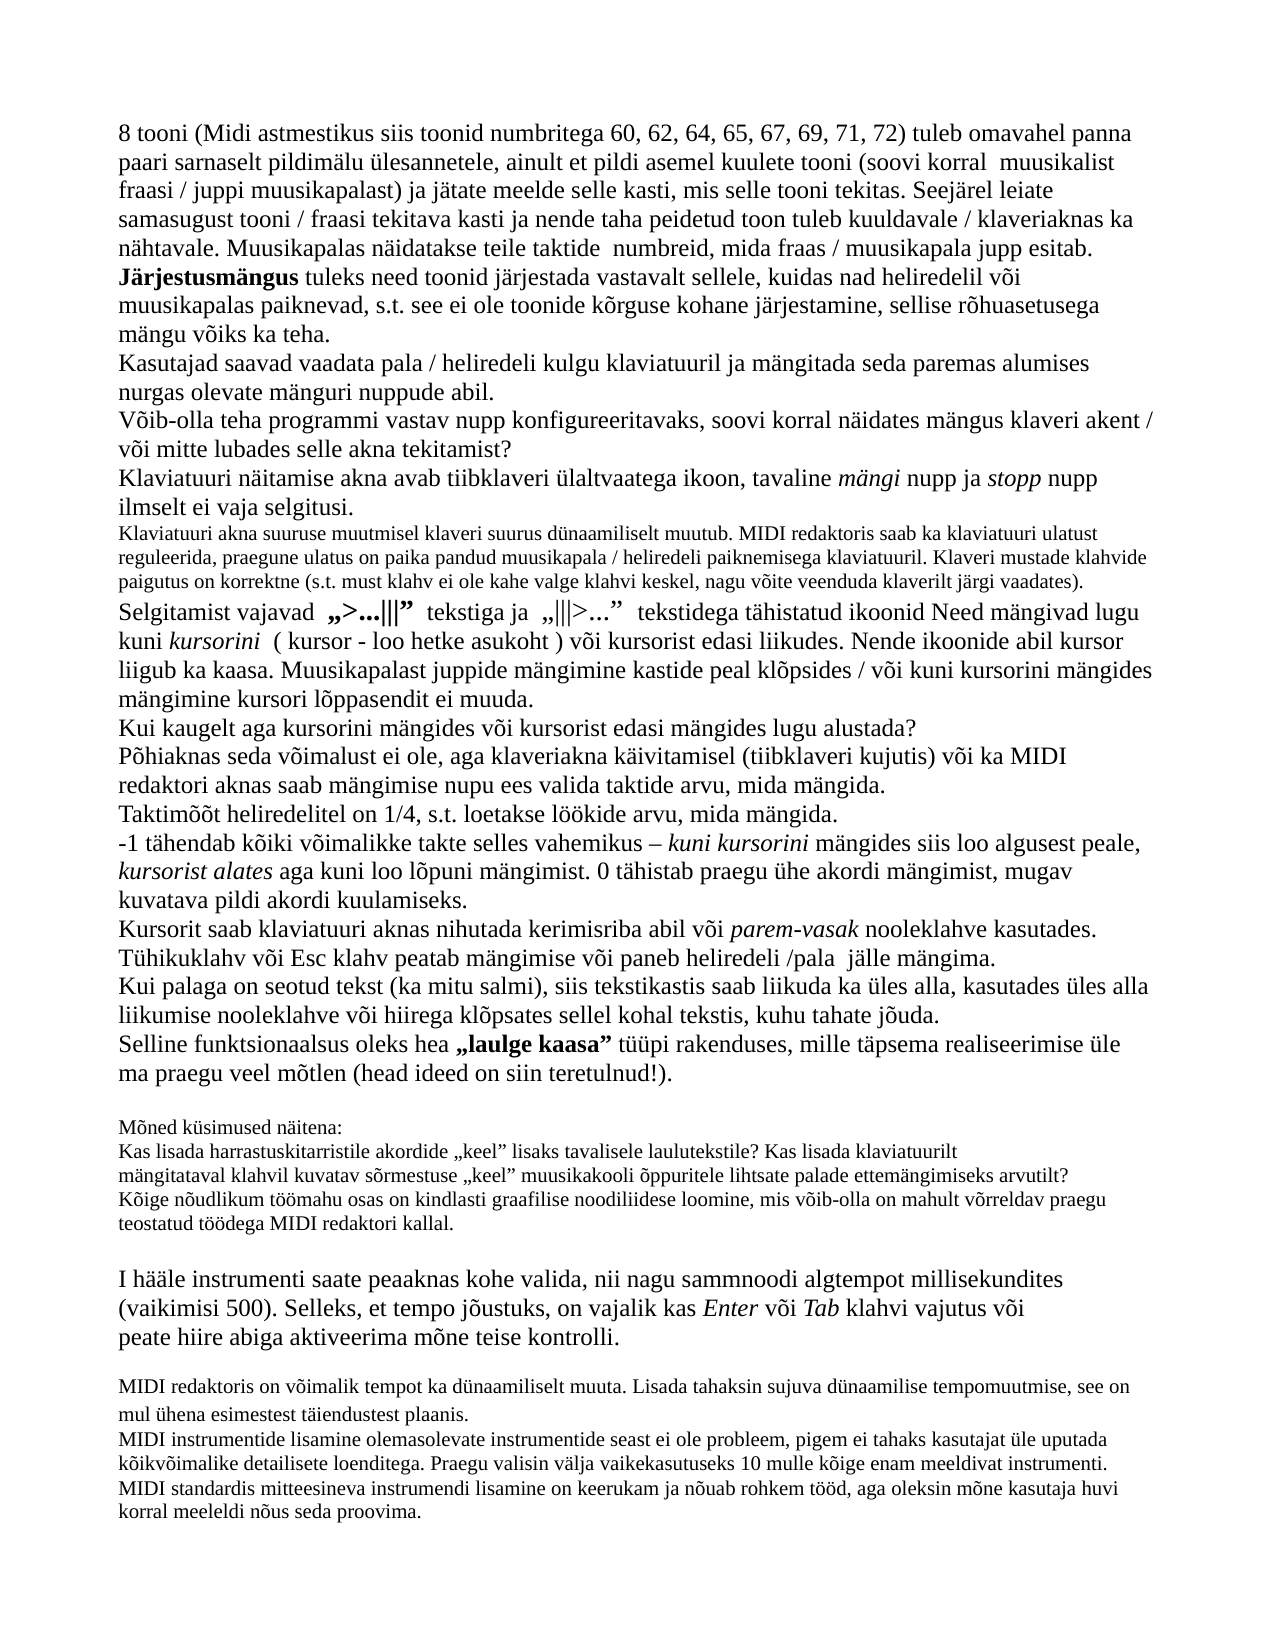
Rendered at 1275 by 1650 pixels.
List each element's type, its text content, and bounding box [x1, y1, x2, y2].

text -1 tähendab kõiki võimalikke takte selles vahemikus – kuni kursorini mängides siis loo algusest peale, [118, 828, 1157, 856]
text I hääle instrumenti saate peaaknas kohe valida, nii nagu sammnoodi algtempot millisekundites (vaikimisi 500). Selleks, et tempo jõustuks, on vajalik kas Enter või Tab klahvi vajutus või [118, 1264, 1157, 1322]
text Kursorit saab klaviatuuri aknas nihutada kerimisriba abil või parem-vasak nooleklahve kasutades. Tühikuklahv või Esc klahv peatab mängimise või paneb heliredeli /pala jälle mängima. [118, 914, 1157, 971]
text Kasutajad saavad vaadata pala / heliredeli kulgu klaviatuuril ja mängitada seda paremas alumises nurgas olevate mänguri nuppude abil. [118, 348, 1157, 406]
text Kas lisada harrastuskitarristile akordide „keel” lisaks tavalisele laulutekstile? Kas lisada klaviatuurilt [118, 1139, 1157, 1163]
text MIDI redaktoris on võimalik tempot ka dünaamiliselt muuta. Lisada tahaksin sujuva dünaamilise tempomuutmise, see on mul ühena esimestest täiendustest plaanis. MIDI instrumentide lisamine olemasolevate instrumentide seast ei ole probleem, pigem ei tahaks kasutajat üle uputada kõikvõimalike detailisete loenditega. Praegu valisin välja vaikekasutuseks 10 mulle kõige enam meeldivat instrumenti. MIDI standardis mitteesineva instrumendi lisamine on keerukam ja nõuab rohkem tööd, aga oleksin mõne kasutaja huvi korral meeleldi nõus seda proovima. [118, 1374, 1157, 1523]
text Kui palaga on seotud tekst (ka mitu salmi), siis tekstikastis saab liikuda ka üles alla, kasutades üles alla liikumise nooleklahve või hiirega klõpsates sellel kohal tekstis, kuhu tahate jõuda. [118, 971, 1157, 1029]
text 8 tooni (Midi astmestikus siis toonid numbritega 60, 62, 64, 65, 67, 69, 71, 72) tuleb omavahel panna paari sarnaselt pildimälu ülesannetele, ainult et pildi asemel kuulete tooni (soovi korral muusikalist fraasi / juppi muusikapalast) ja jätate meelde selle kasti, mis selle tooni tekitas. Seejärel leiate samasugust tooni / fraasi tekitava kasti ja nende taha peidetud toon tuleb kuuldavale / klaveriaknas ka nähtavale. Muusikapalas näidatakse teile taktide numbreid, mida fraas / muusikapala jupp esitab. Järjestusmängus tuleks need toonid järjestada vastavalt sellele, kuidas nad heliredelil või muusikapalas paiknevad, s.t. see ei ole toonide kõrguse kohane järjestamine, sellise rõhuasetusega mängu võiks ka teha. [118, 118, 1157, 348]
text Mõned küsimused näitena: [118, 1115, 1157, 1139]
text Võib-olla teha programmi vastav nupp konfigureeritavaks, soovi korral näidates mängus klaveri akent / või mitte lubades selle akna tekitamist? Klaviatuuri näitamise akna avab tiibklaveri ülaltvaatega ikoon, tavaline mängi nupp ja stopp nupp ilmselt ei vaja selgitusi. [118, 406, 1157, 521]
text kursorist alates aga kuni loo lõpuni mängimist. 0 tähistab praegu ühe akordi mängimist, mugav kuvatava pildi akordi kuulamiseks. [118, 856, 1157, 914]
text Taktimõõt heliredelitel on 1/4, s.t. loetakse löökide arvu, mida mängida. [118, 799, 1157, 828]
text peate hiire abiga aktiveerima mõne teise kontrolli. [118, 1322, 1157, 1350]
text Selline funktsionaalsus oleks hea „laulge kaasa” tüüpi rakenduses, mille täpsema realiseerimise üle ma praegu veel mõtlen (head ideed on siin teretulnud!). [118, 1029, 1157, 1115]
text Klaviatuuri akna suuruse muutmisel klaveri suurus dünaamiliselt muutub. MIDI redaktoris saab ka klaviatuuri ulatust reguleerida, praegune ulatus on paika pandud muusikapala / heliredeli paiknemisega klaviatuuril. Klaveri mustade klahvide paigutus on korrektne (s.t. must klahv ei ole kahe valge klahvi keskel, nagu võite veenduda klaverilt järgi vaadates). [118, 521, 1157, 593]
text Selgitamist vajavad „>...|||” tekstiga ja „|||>...” tekstidega tähistatud ikoonid Need mängivad lugu kuni kursorini ( kursor - loo hetke asukoht ) või kursorist edasi liikudes. Nende ikoonide abil kursor liigub ka kaasa. Muusikapalast juppide mängimine kastide peal klõpsides / või kuni kursorini mängides mängimine kursori lõppasendit ei muuda. [118, 593, 1157, 713]
text mängitataval klahvil kuvatav sõrmestuse „keel” muusikakooli õppuritele lihtsate palade ettemängimiseks arvutilt? Kõige nõudlikum töömahu osas on kindlasti graafilise noodiliidese loomine, mis võib-olla on mahult võrreldav praegu teostatud töödega MIDI redaktori kallal. [118, 1163, 1157, 1264]
text Kui kaugelt aga kursorini mängides või kursorist edasi mängides lugu alustada? Põhiaknas seda võimalust ei ole, aga klaveriakna käivitamisel (tiibklaveri kujutis) või ka MIDI redaktori aknas saab mängimise nupu ees valida taktide arvu, mida mängida. [118, 713, 1157, 799]
